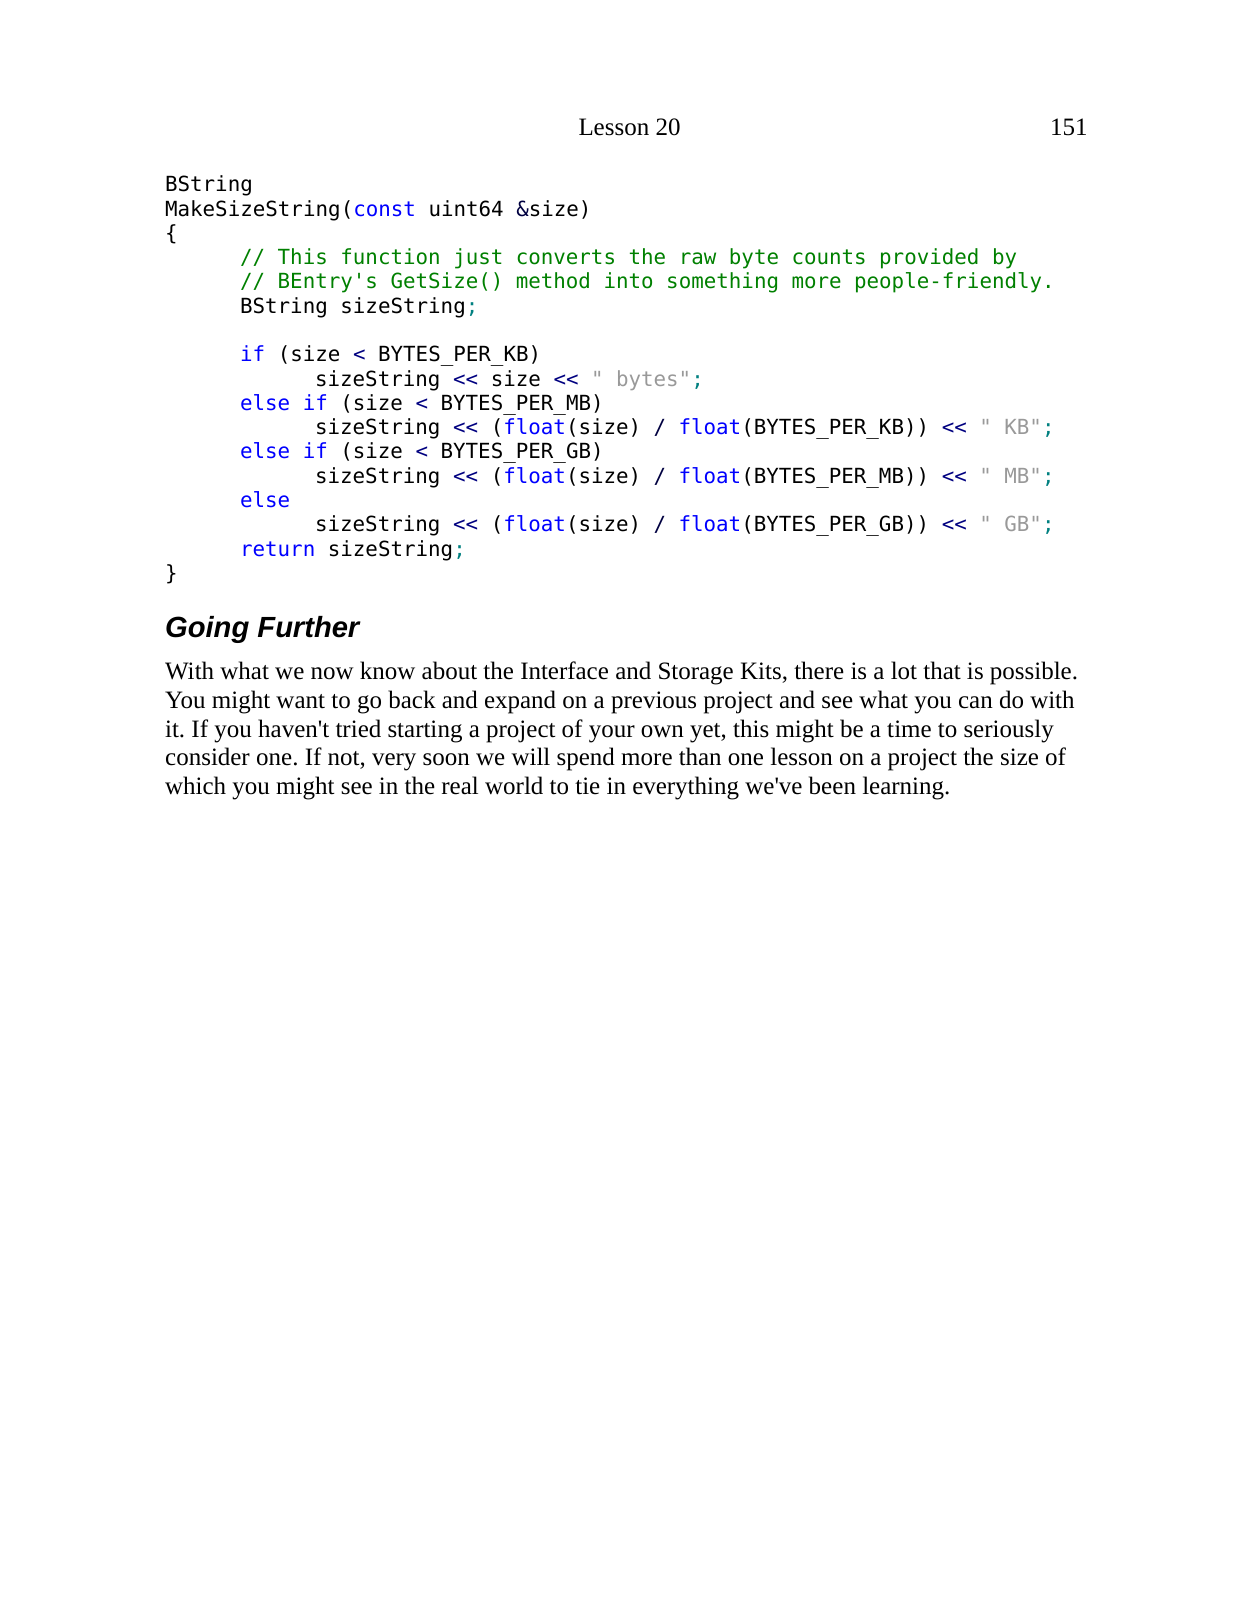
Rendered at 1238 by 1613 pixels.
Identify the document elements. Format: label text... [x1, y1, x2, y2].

text BString sizeString; [165, 294, 1087, 318]
text else if (size < BYTES_PER_GB) [165, 439, 1087, 464]
subtitle Going Further [165, 610, 1087, 644]
text else [165, 488, 1087, 512]
text sizeString << size << " bytes"; [165, 367, 1087, 391]
text } [165, 561, 1087, 585]
text // BEntry's GetSize() method into something more people-friendly. [165, 269, 1087, 294]
text sizeString << (float(size) / float(BYTES_PER_KB)) << " KB"; [165, 415, 1087, 439]
text With what we now know about the Interface and Storage Kits, there is a lot that is possible. You might want to go back and expand on a previous project and see what you can do with it. If you haven't tried starting a project of your own yet, this might be a time to seriously consider one. If not, very soon we will spend more than one lesson on a project the size of which you might see in the real world to tie in everything we've been learning. [165, 656, 1087, 800]
text if (size < BYTES_PER_KB) [165, 342, 1087, 367]
text sizeString << (float(size) / float(BYTES_PER_GB)) << " GB"; [165, 512, 1087, 537]
text sizeString << (float(size) / float(BYTES_PER_MB)) << " MB"; [165, 464, 1087, 488]
text MakeSizeString(const uint64 &size) [165, 197, 1087, 221]
text else if (size < BYTES_PER_MB) [165, 391, 1087, 415]
text return sizeString; [165, 537, 1087, 561]
text BString [165, 172, 1087, 197]
text // This function just converts the raw byte counts provided by [165, 245, 1087, 269]
text { [165, 221, 1087, 245]
